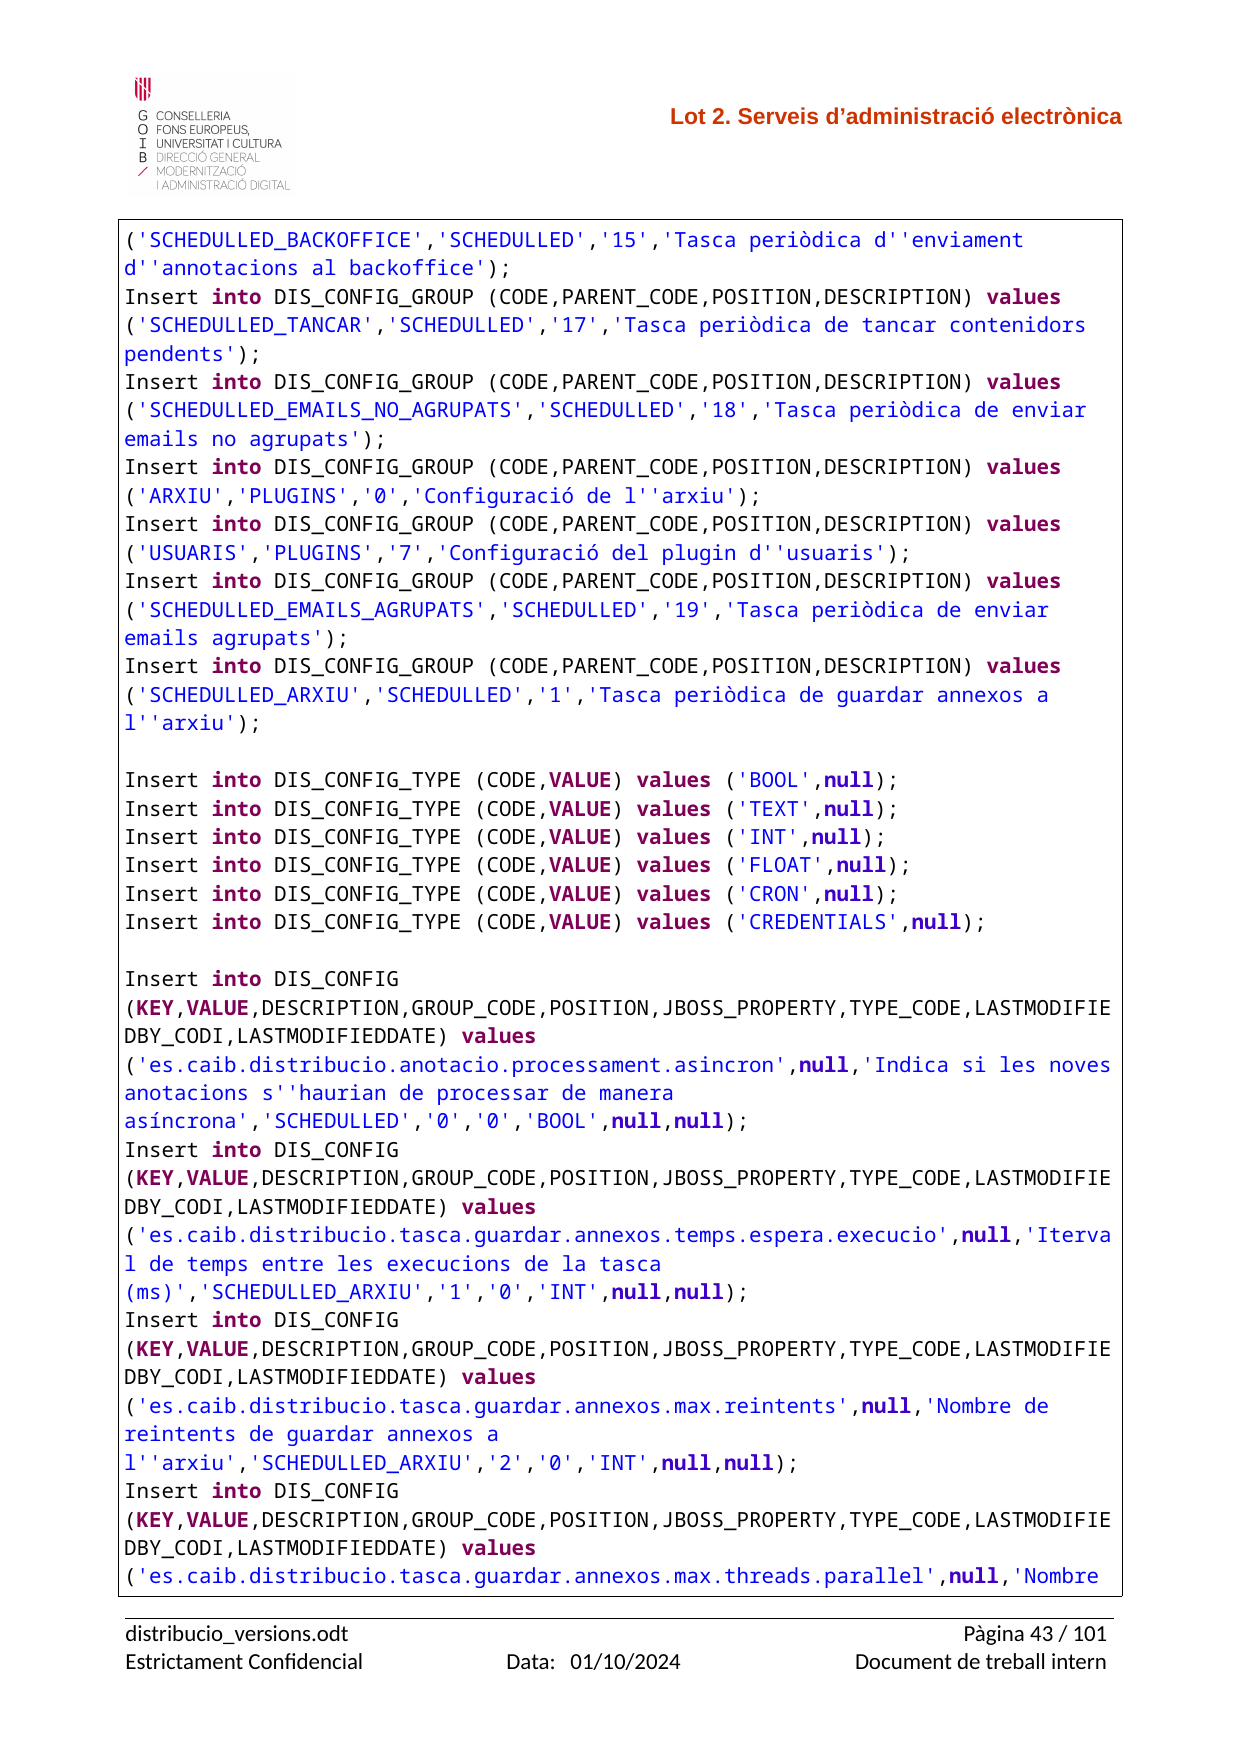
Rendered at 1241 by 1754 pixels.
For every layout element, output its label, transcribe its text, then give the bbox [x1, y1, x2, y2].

table_header ('SCHEDULLED_BACKOFFICE','SCHEDULLED','15','Tasca periòdica d''enviament d''annotacions al backoffice'); Insert into DIS_CONFIG_GROUP (CODE,PARENT_CODE,POSITION,DESCRIPTION) values ('SCHEDULLED_TANCAR','SCHEDULLED','17','Tasca periòdica de tancar contenidors pendents'); Insert into DIS_CONFIG_GROUP (CODE,PARENT_CODE,POSITION,DESCRIPTION) values ('SCHEDULLED_EMAILS_NO_AGRUPATS','SCHEDULLED','18','Tasca periòdica de enviar emails no agrupats'); Insert into DIS_CONFIG_GROUP (CODE,PARENT_CODE,POSITION,DESCRIPTION) values ('ARXIU','PLUGINS','0','Configuració de l''arxiu'); Insert into DIS_CONFIG_GROUP (CODE,PARENT_CODE,POSITION,DESCRIPTION) values ('USUARIS','PLUGINS','7','Configuració del plugin d''usuaris'); Insert into DIS_CONFIG_GROUP (CODE,PARENT_CODE,POSITION,DESCRIPTION) values ('SCHEDULLED_EMAILS_AGRUPATS','SCHEDULLED','19','Tasca periòdica de enviar emails agrupats'); Insert into DIS_CONFIG_GROUP (CODE,PARENT_CODE,POSITION,DESCRIPTION) values ('SCHEDULLED_ARXIU','SCHEDULLED','1','Tasca periòdica de guardar annexos a l''arxiu'); Insert into DIS_CONFIG_TYPE (CODE,VALUE) values ('BOOL',null); Insert into DIS_CONFIG_TYPE (CODE,VALUE) values ('TEXT',null); Insert into DIS_CONFIG_TYPE (CODE,VALUE) values ('INT',null); Insert into DIS_CONFIG_TYPE (CODE,VALUE) values ('FLOAT',null); Insert into DIS_CONFIG_TYPE (CODE,VALUE) values ('CRON',null); Insert into DIS_CONFIG_TYPE (CODE,VALUE) values ('CREDENTIALS',null); Insert into DIS_CONFIG (KEY,VALUE,DESCRIPTION,GROUP_CODE,POSITION,JBOSS_PROPERTY,TYPE_CODE,LASTMODIFIEDBY_CODI,LASTMODIFIEDDATE) values ('es.caib.distribucio.anotacio.processament.asincron',null,'Indica si les noves anotacions s''haurian de processar de manera asíncrona','SCHEDULLED','0','0','BOOL',null,null); Insert into DIS_CONFIG (KEY,VALUE,DESCRIPTION,GROUP_CODE,POSITION,JBOSS_PROPERTY,TYPE_CODE,LASTMODIFIEDBY_CODI,LASTMODIFIEDDATE) values ('es.caib.distribucio.tasca.guardar.annexos.temps.espera.execucio',null,'Iterval de temps entre les execucions de la tasca (ms)','SCHEDULLED_ARXIU','1','0','INT',null,null); Insert into DIS_CONFIG (KEY,VALUE,DESCRIPTION,GROUP_CODE,POSITION,JBOSS_PROPERTY,TYPE_CODE,LASTMODIFIEDBY_CODI,LASTMODIFIEDDATE) values ('es.caib.distribucio.tasca.guardar.annexos.max.reintents',null,'Nombre de reintents de guardar annexos a l''arxiu','SCHEDULLED_ARXIU','2','0','INT',null,null); Insert into DIS_CONFIG (KEY,VALUE,DESCRIPTION,GROUP_CODE,POSITION,JBOSS_PROPERTY,TYPE_CODE,LASTMODIFIEDBY_CODI,LASTMODIFIEDDATE) values ('es.caib.distribucio.tasca.guardar.annexos.max.threads.parallel',null,'Nombre [119, 220, 1122, 1596]
picture [126, 70, 299, 197]
